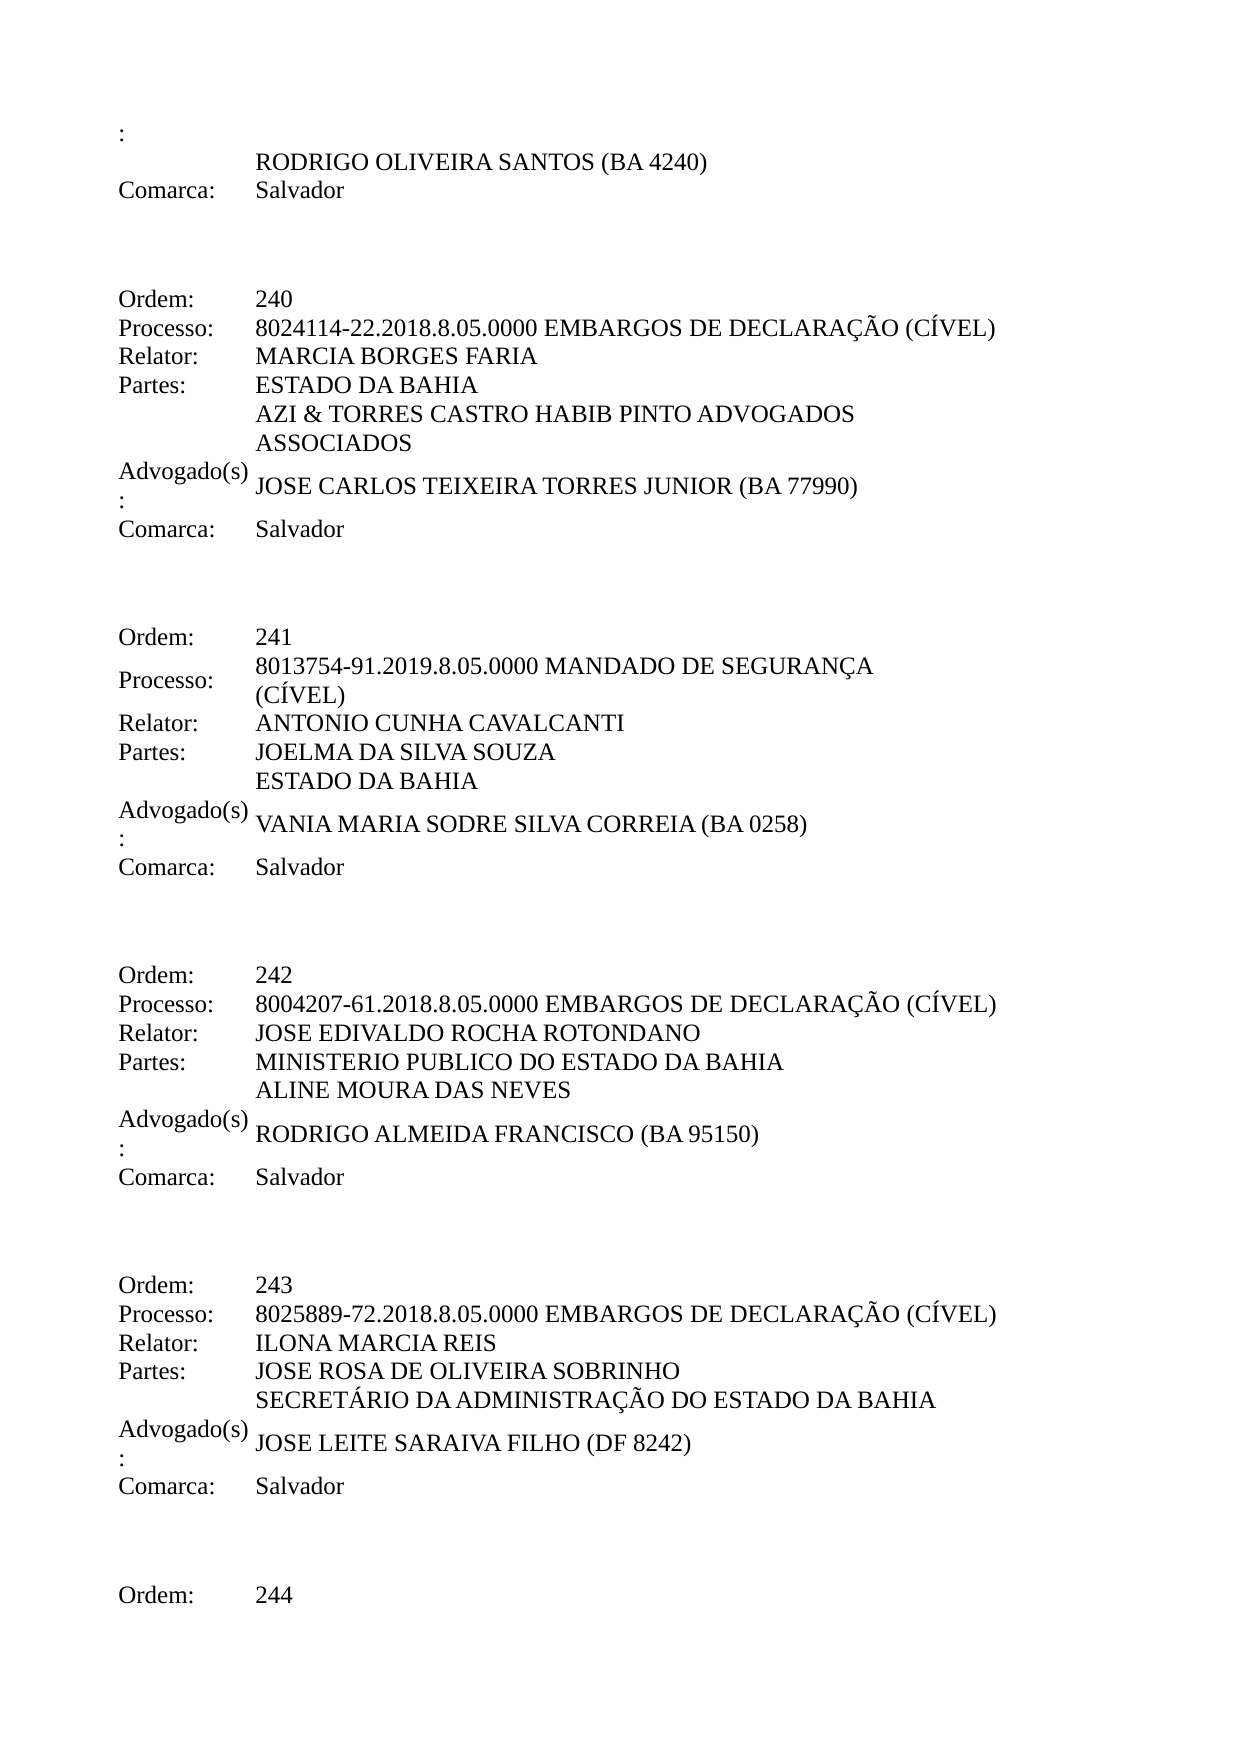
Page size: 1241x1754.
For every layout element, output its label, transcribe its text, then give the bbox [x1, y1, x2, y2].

table_cell Relator: [118, 709, 255, 737]
table_cell Processo: [118, 1299, 255, 1328]
table_cell Partes: [118, 1047, 255, 1076]
table_header 242 [255, 961, 997, 989]
table_header Ordem: [118, 961, 255, 989]
table_cell ILONA MARCIA REIS [255, 1328, 997, 1356]
table_cell Advogado(s): [118, 456, 255, 514]
table_cell VANIA MARIA SODRE SILVA CORREIA (BA 0258) [255, 795, 969, 852]
table_cell [255, 118, 969, 147]
table_cell : [118, 118, 255, 147]
table_cell MARCIA BORGES FARIA [255, 341, 1017, 370]
table_cell SECRETÁRIO DA ADMINISTRAÇÃO DO ESTADO DA BAHIA [255, 1385, 997, 1414]
table_cell MINISTERIO PUBLICO DO ESTADO DA BAHIA [255, 1047, 997, 1076]
table_cell Relator: [118, 1018, 255, 1047]
table_cell ALINE MOURA DAS NEVES [255, 1076, 997, 1104]
table_cell JOSE CARLOS TEIXEIRA TORRES JUNIOR (BA 77990) [255, 456, 1017, 514]
table_cell RODRIGO ALMEIDA FRANCISCO (BA 95150) [255, 1104, 997, 1162]
table_cell Salvador [255, 176, 969, 204]
table_cell Comarca: [118, 1162, 255, 1191]
table_cell ANTONIO CUNHA CAVALCANTI [255, 709, 969, 737]
table_cell RODRIGO OLIVEIRA SANTOS (BA 4240) [255, 147, 969, 176]
table_cell [118, 1385, 255, 1414]
table_cell Partes: [118, 1356, 255, 1385]
table_cell [118, 766, 255, 795]
table_cell Comarca: [118, 1471, 255, 1500]
table_cell Partes: [118, 370, 255, 399]
table_cell Advogado(s): [118, 1104, 255, 1162]
table_cell 8025889-72.2018.8.05.0000 EMBARGOS DE DECLARAÇÃO (CÍVEL) [255, 1299, 997, 1328]
table_cell JOSE EDIVALDO ROCHA ROTONDANO [255, 1018, 997, 1047]
table_cell Comarca: [118, 852, 255, 881]
table_header Ordem: [118, 1270, 255, 1299]
table_cell Salvador [255, 1162, 997, 1191]
table_header 241 [255, 622, 969, 651]
table_cell Relator: [118, 1328, 255, 1356]
table_cell Processo: [118, 651, 255, 708]
table_cell Relator: [118, 341, 255, 370]
table_header Ordem: [118, 622, 255, 651]
table_cell [118, 147, 255, 176]
table_cell ESTADO DA BAHIA [255, 370, 1017, 399]
table_cell Comarca: [118, 514, 255, 543]
table_cell AZI & TORRES CASTRO HABIB PINTO ADVOGADOS ASSOCIADOS [255, 399, 1017, 456]
table_cell JOSE LEITE SARAIVA FILHO (DF 8242) [255, 1414, 997, 1471]
table_cell Processo: [118, 989, 255, 1018]
table_cell Salvador [255, 1471, 997, 1500]
table_cell Advogado(s): [118, 1414, 255, 1471]
table_header 244 [255, 1580, 997, 1608]
table_cell ESTADO DA BAHIA [255, 766, 969, 795]
table_cell JOSE ROSA DE OLIVEIRA SOBRINHO [255, 1356, 997, 1385]
table_header 243 [255, 1270, 997, 1299]
table_cell [118, 1076, 255, 1104]
table_cell Salvador [255, 852, 969, 881]
table_cell JOELMA DA SILVA SOUZA [255, 737, 969, 766]
table_header Ordem: [118, 1580, 255, 1608]
table_cell 8013754-91.2019.8.05.0000 MANDADO DE SEGURANÇA (CÍVEL) [255, 651, 969, 708]
table_cell 8004207-61.2018.8.05.0000 EMBARGOS DE DECLARAÇÃO (CÍVEL) [255, 989, 997, 1018]
table_header Ordem: [118, 284, 255, 313]
table_cell Advogado(s): [118, 795, 255, 852]
table_header 240 [255, 284, 1017, 313]
table_cell [118, 399, 255, 456]
table_cell Processo: [118, 313, 255, 341]
table_cell Salvador [255, 514, 1017, 543]
table_cell Partes: [118, 737, 255, 766]
table_cell Comarca: [118, 176, 255, 204]
table_cell 8024114-22.2018.8.05.0000 EMBARGOS DE DECLARAÇÃO (CÍVEL) [255, 313, 1017, 341]
